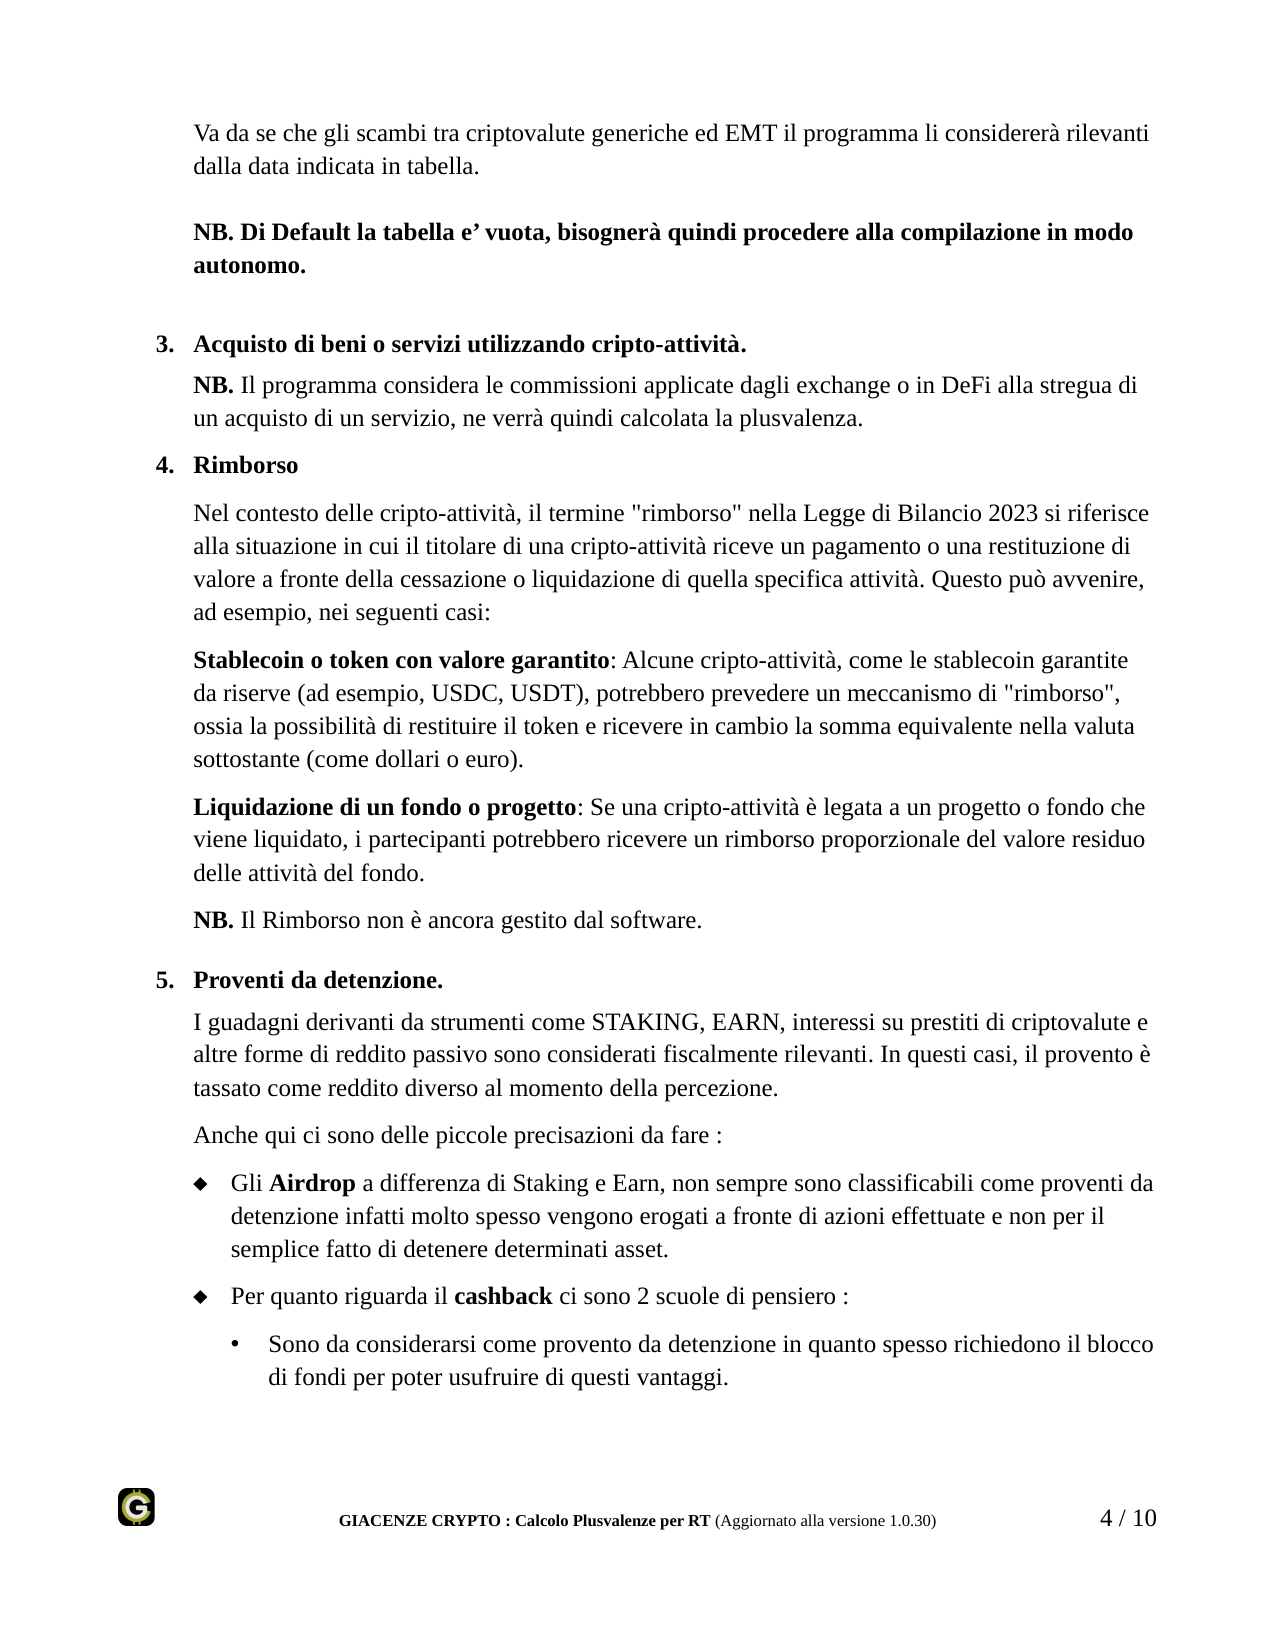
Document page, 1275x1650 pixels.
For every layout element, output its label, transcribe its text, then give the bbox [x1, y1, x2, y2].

list Liquidazione di un fondo o progetto: Se una cripto-attività è legata a un progetto o fondo che viene liquidato, i partecipanti potrebbero ricevere un rimborso proporzionale del valore residuo delle attività del fondo. [156, 792, 1157, 886]
list Anche qui ci sono delle piccole precisazioni da fare : [156, 1120, 1157, 1149]
list Rimborso [156, 451, 1157, 479]
list NB. Di Default la tabella e’ vuota, bisognerà quindi procedere alla compilazione in modo autonomo. [156, 217, 1157, 279]
list NB. Il Rimborso non è ancora gestito dal software. [156, 905, 1157, 934]
picture [118, 1488, 155, 1526]
list Va da se che gli scambi tra criptovalute generiche ed EMT il programma li considererà rilevanti dalla data indicata in tabella. [156, 118, 1157, 180]
list Nel contesto delle cripto-attività, il termine "rimborso" nella Legge di Bilancio 2023 si riferisce alla situazione in cui il titolare di una cripto-attività riceve un pagamento o una restituzione di valore a fronte della cessazione o liquidazione di quella specifica attività. Questo può avvenire, ad esempio, nei seguenti casi: [156, 498, 1157, 626]
list Per quanto riguarda il cashback ci sono 2 scuole di pensiero : [193, 1281, 1157, 1310]
list Gli Airdrop a differenza di Staking e Earn, non sempre sono classificabili come proventi da detenzione infatti molto spesso vengono erogati a fronte di azioni effettuate e non per il semplice fatto di detenere determinati asset. [193, 1168, 1157, 1263]
subtitle Proventi da detenzione. [156, 965, 1157, 994]
list Stablecoin o token con valore garantito: Alcune cripto-attività, come le stablecoin garantite da riserve (ad esempio, USDC, USDT), potrebbero prevedere un meccanismo di "rimborso", ossia la possibilità di restituire il token e ricevere in cambio la somma equivalente nella valuta sottostante (come dollari o euro). [156, 645, 1157, 773]
list NB. Il programma considera le commissioni applicate dagli exchange o in DeFi alla stregua di un acquisto di un servizio, ne verrà quindi calcolata la plusvalenza. [156, 370, 1157, 432]
list Sono da considerarsi come provento da detenzione in quanto spesso richiedono il blocco di fondi per poter usufruire di questi vantaggi. [231, 1329, 1157, 1391]
subtitle Acquisto di beni o servizi utilizzando cripto-attività. [156, 329, 1157, 357]
list I guadagni derivanti da strumenti come STAKING, EARN, interessi su prestiti di criptovalute e altre forme di reddito passivo sono considerati fiscalmente rilevanti. In questi casi, il provento è tassato come reddito diverso al momento della percezione. [156, 1007, 1157, 1101]
